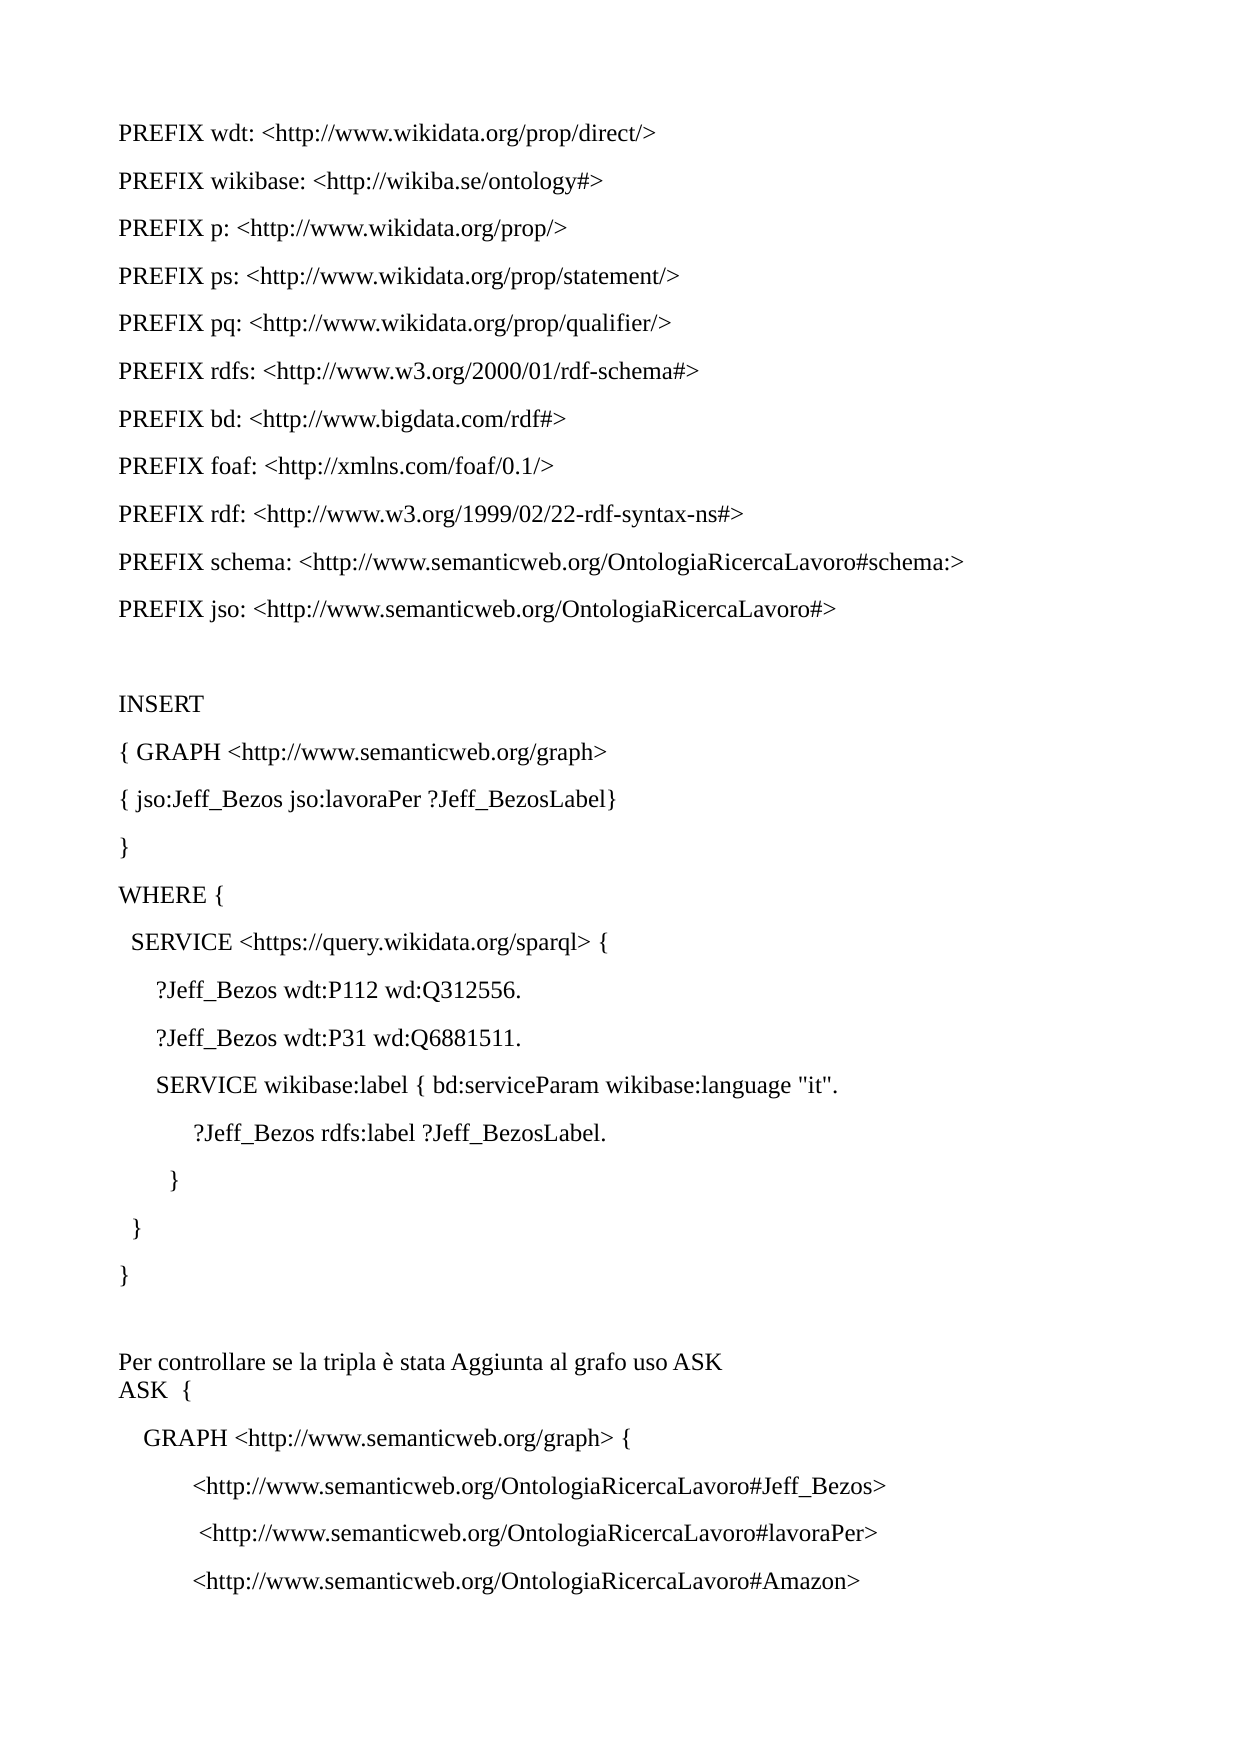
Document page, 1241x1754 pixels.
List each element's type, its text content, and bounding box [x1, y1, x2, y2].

text PREFIX ps: <http://www.wikidata.org/prop/statement/> [118, 261, 1122, 290]
text { jso:Jeff_Bezos jso:lavoraPer ?Jeff_BezosLabel} [118, 784, 1122, 813]
text PREFIX pq: <http://www.wikidata.org/prop/qualifier/> [118, 308, 1122, 337]
text SERVICE wikibase:label { bd:serviceParam wikibase:language "it". [118, 1070, 1122, 1099]
text ASK { [118, 1376, 1122, 1404]
text PREFIX rdf: <http://www.w3.org/1999/02/22-rdf-syntax-ns#> [118, 499, 1122, 528]
text <http://www.semanticweb.org/OntologiaRicercaLavoro#lavoraPer> [118, 1518, 1122, 1547]
text PREFIX wikibase: <http://wikiba.se/ontology#> [118, 166, 1122, 194]
text } [118, 832, 1122, 861]
text SERVICE <https://query.wikidata.org/sparql> { [118, 927, 1122, 956]
text PREFIX jso: <http://www.semanticweb.org/OntologiaRicercaLavoro#> [118, 594, 1122, 623]
text PREFIX p: <http://www.wikidata.org/prop/> [118, 213, 1122, 242]
text GRAPH <http://www.semanticweb.org/graph> { [118, 1423, 1122, 1452]
text ?Jeff_Bezos rdfs:label ?Jeff_BezosLabel. [118, 1118, 1122, 1147]
text <http://www.semanticweb.org/OntologiaRicercaLavoro#Amazon> [118, 1566, 1122, 1595]
text <http://www.semanticweb.org/OntologiaRicercaLavoro#Jeff_Bezos> [118, 1471, 1122, 1499]
text INSERT [118, 689, 1122, 718]
text Per controllare se la tripla è stata Aggiunta al grafo uso ASK [118, 1347, 1122, 1376]
text PREFIX foaf: <http://xmlns.com/foaf/0.1/> [118, 451, 1122, 480]
text PREFIX wdt: <http://www.wikidata.org/prop/direct/> [118, 118, 1122, 147]
text { GRAPH <http://www.semanticweb.org/graph> [118, 737, 1122, 766]
text WHERE { [118, 880, 1122, 908]
text } [118, 1213, 1122, 1242]
text } [118, 1165, 1122, 1194]
text PREFIX bd: <http://www.bigdata.com/rdf#> [118, 404, 1122, 432]
text } [118, 1261, 1122, 1289]
text ?Jeff_Bezos wdt:P112 wd:Q312556. [118, 975, 1122, 1004]
text PREFIX schema: <http://www.semanticweb.org/OntologiaRicercaLavoro#schema:> [118, 547, 1122, 575]
text ?Jeff_Bezos wdt:P31 wd:Q6881511. [118, 1023, 1122, 1051]
text PREFIX rdfs: <http://www.w3.org/2000/01/rdf-schema#> [118, 356, 1122, 385]
